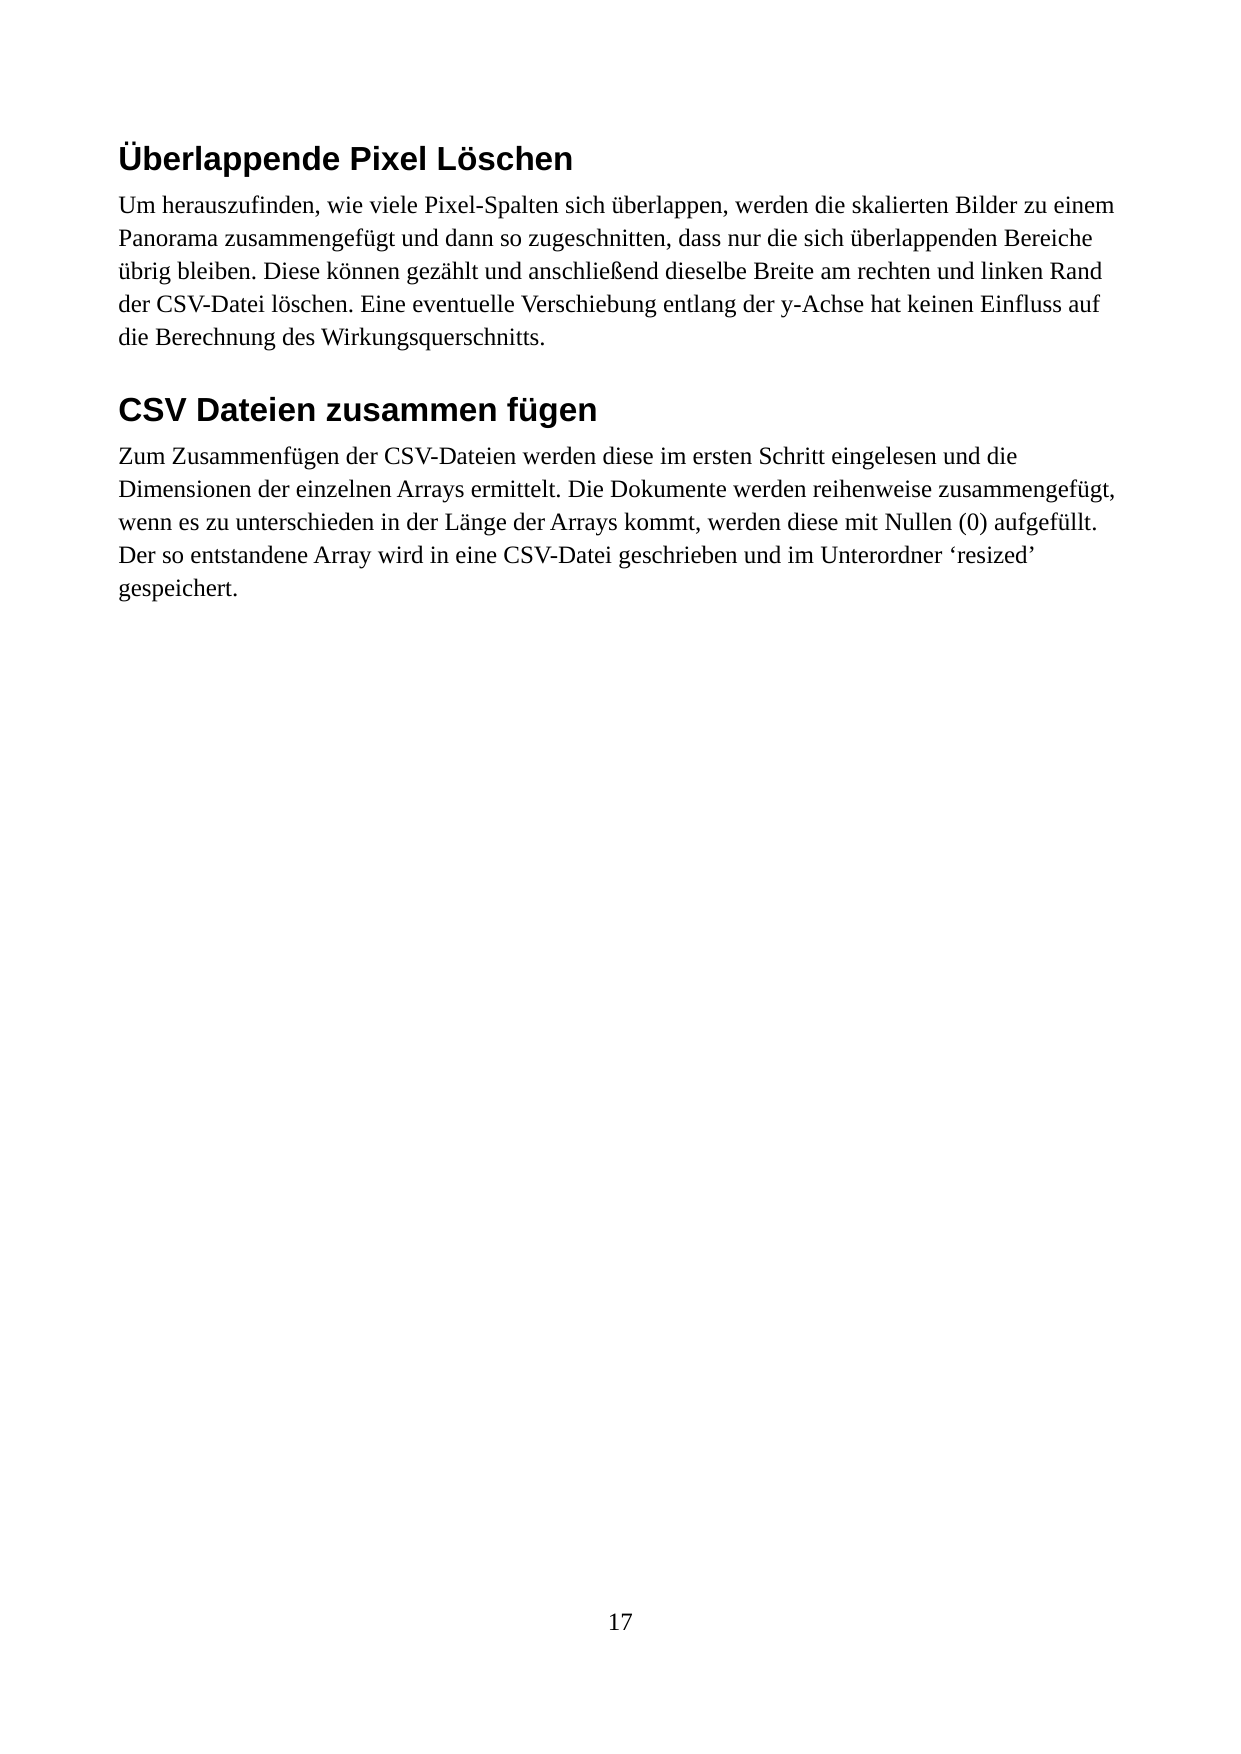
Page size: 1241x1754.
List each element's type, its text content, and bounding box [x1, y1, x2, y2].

text Zum Zusammenfügen der CSV-Dateien werden diese im ersten Schritt eingelesen und die Dimensionen der einzelnen Arrays ermittelt. Die Dokumente werden reihenweise zusammengefügt, wenn es zu unterschieden in der Länge der Arrays kommt, werden diese mit Nullen (0) aufgefüllt. Der so entstandene Array wird in eine CSV-Datei geschrieben und im Unterordner ‘resized’ gespeichert. [118, 441, 1122, 602]
text Um herauszufinden, wie viele Pixel-Spalten sich überlappen, werden die skalierten Bilder zu einem Panorama zusammengefügt und dann so zugeschnitten, dass nur die sich überlappenden Bereiche übrig bleiben. Diese können gezählt und anschließend dieselbe Breite am rechten und linken Rand der CSV-Datei löschen. Eine eventuelle Verschiebung entlang der y-Achse hat keinen Einfluss auf die Berechnung des Wirkungsquerschnitts. [118, 190, 1122, 351]
subtitle Überlappende Pixel Löschen [118, 139, 1122, 177]
subtitle CSV Dateien zusammen fügen [118, 390, 1122, 429]
